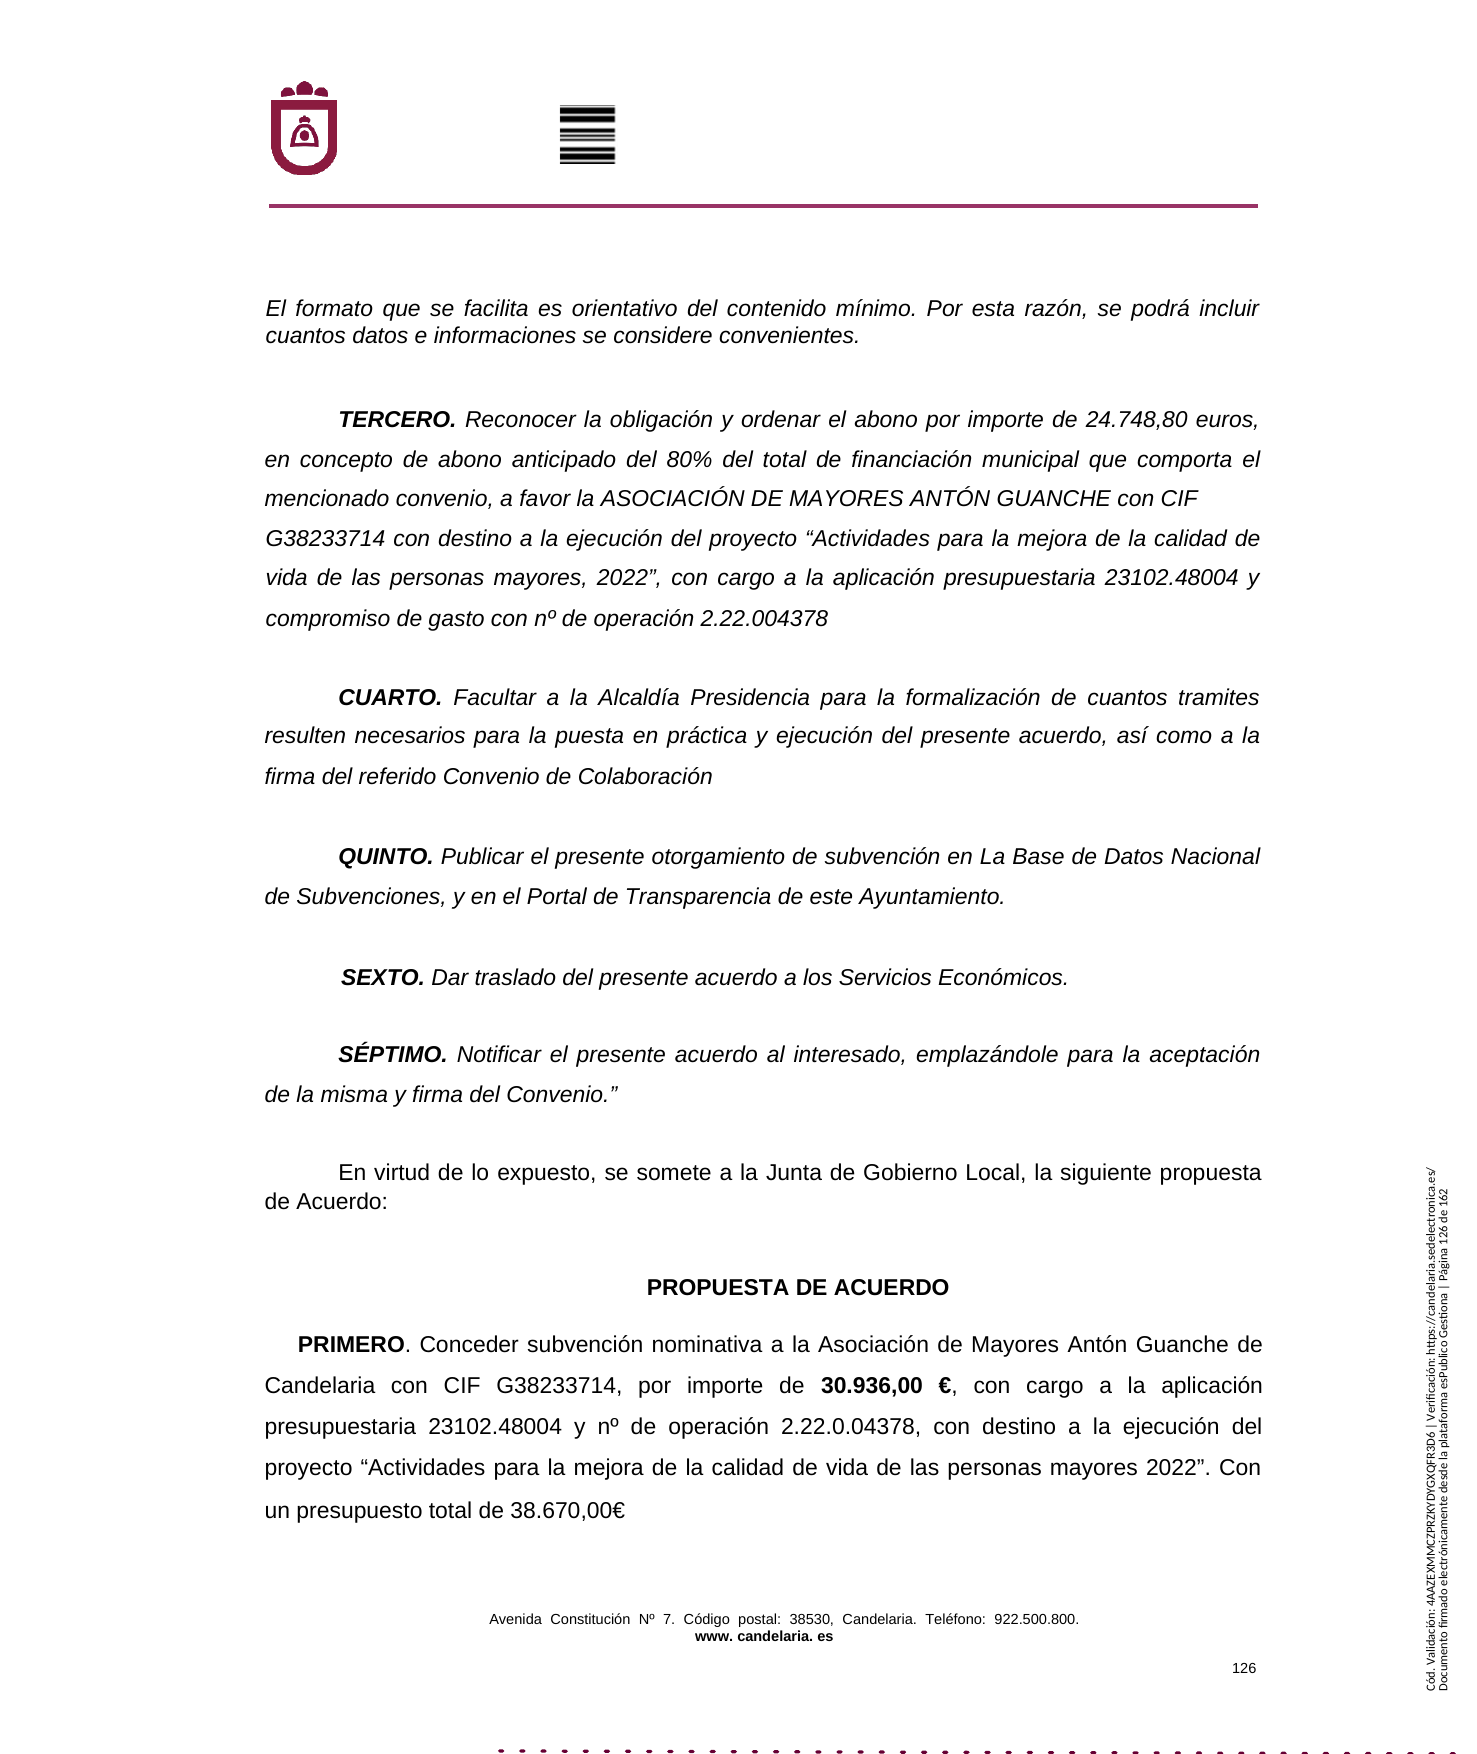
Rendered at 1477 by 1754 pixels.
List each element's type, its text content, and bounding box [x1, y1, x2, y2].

text SEXTO. Dar traslado del presente acuerdo a los Servicios Económicos. [341, 962, 1263, 991]
text CUARTO. Facultar a la Alcaldía Presidencia para la formalización de cuantos tramites resulten necesarios para la puesta en práctica y ejecución del presente acuerdo, así como a la firma del referido Convenio de Colaboración [264, 684, 1263, 790]
text TERCERO. Reconocer la obligación y ordenar el abono por importe de 24.748,80 euros, en concepto de abono anticipado del 80% del total de financiación municipal que comporta el mencionado convenio, a favor la ASOCIACIÓN DE MAYORES ANTÓN GUANCHE con CIF [264, 406, 1263, 512]
text QUINTO. Publicar el presente otorgamiento de subvención en La Base de Datos Nacional de Subvenciones, y en el Portal de Transparencia de este Ayuntamiento. [264, 843, 1263, 909]
text G38233714 con destino a la ejecución del proyecto “Actividades para la mejora de la calidad de vida de las personas mayores, 2022”, con cargo a la aplicación presupuestaria 23102.48004 y compromiso de gasto con nº de operación 2.22.004378 [265, 525, 1263, 631]
text SÉPTIMO. Notificar el presente acuerdo al interesado, emplazándole para la aceptación de la misma y firma del Convenio.” [264, 1041, 1263, 1108]
subtitle PROPUESTA DE ACUERDO [329, 1274, 1274, 1301]
text El formato que se facilita es orientativo del contenido mínimo. Por esta razón, se podrá incluir cuantos datos e informaciones se considere convenientes. [265, 295, 1263, 349]
text En virtud de lo expuesto, se somete a la Junta de Gobierno Local, la siguiente propuesta de Acuerdo: [264, 1159, 1263, 1214]
text PRIMERO. Conceder subvención nominativa a la Asociación de Mayores Antón Guanche de Candelaria con CIF G38233714, por importe de 30.936,00 €, con cargo a la aplicación presupuestaria 23102.48004 y nº de operación 2.22.0.04378, con destino a la ejecución del proyecto “Actividades para la mejora de la calidad de vida de las personas mayores 2022”. Con un presupuesto total de 38.670,00€ [264, 1331, 1263, 1524]
